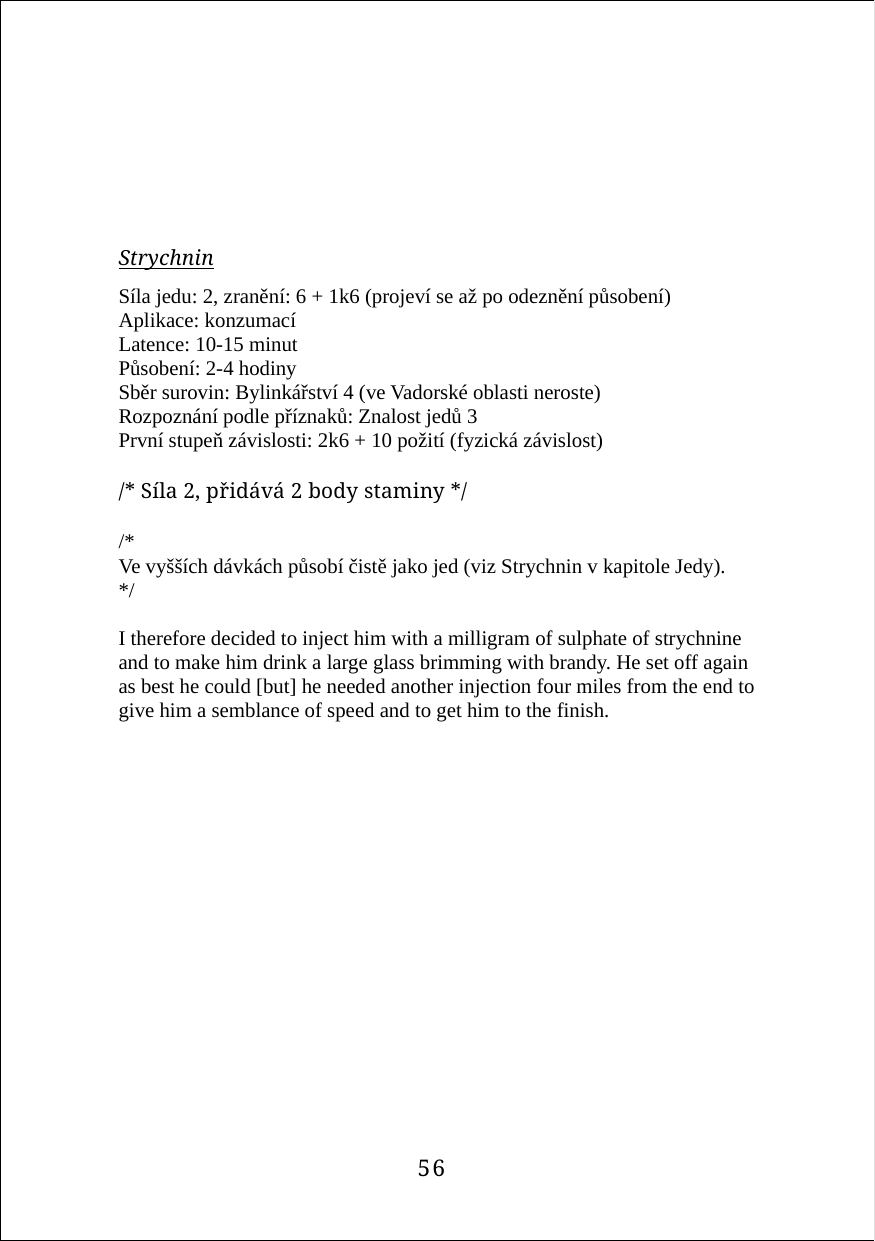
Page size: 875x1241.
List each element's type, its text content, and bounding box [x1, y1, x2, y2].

text I therefore decided to inject him with a milligram of sulphate of strychnine and to make him drink a large glass brimming with brandy. He set off again as best he could [but] he needed another injection four miles from the end to give him a semblance of speed and to get him to the finish. [118, 626, 756, 722]
text První stupeň závislosti: 2k6 + 10 požití (fyzická závislost) [118, 428, 756, 452]
text Aplikace: konzumací [118, 308, 756, 332]
text Rozpoznání podle příznaků: Znalost jedů 3 [118, 404, 756, 428]
text Ve vyšších dávkách působí čistě jako jed (viz Strychnin v kapitole Jedy). [118, 553, 756, 578]
text Sběr surovin: Bylinkářství 4 (ve Vadorské oblasti neroste) [118, 380, 756, 404]
text Působení: 2-4 hodiny [118, 356, 756, 380]
subtitle Strychnin [118, 243, 756, 272]
text */ [118, 578, 756, 602]
text Latence: 10-15 minut [118, 332, 756, 356]
text /* [118, 529, 756, 553]
text Síla jedu: 2, zranění: 6 + 1k6 (projeví se až po odeznění působení) [118, 284, 756, 308]
text /* Síla 2, přidává 2 body staminy */ [118, 476, 756, 505]
